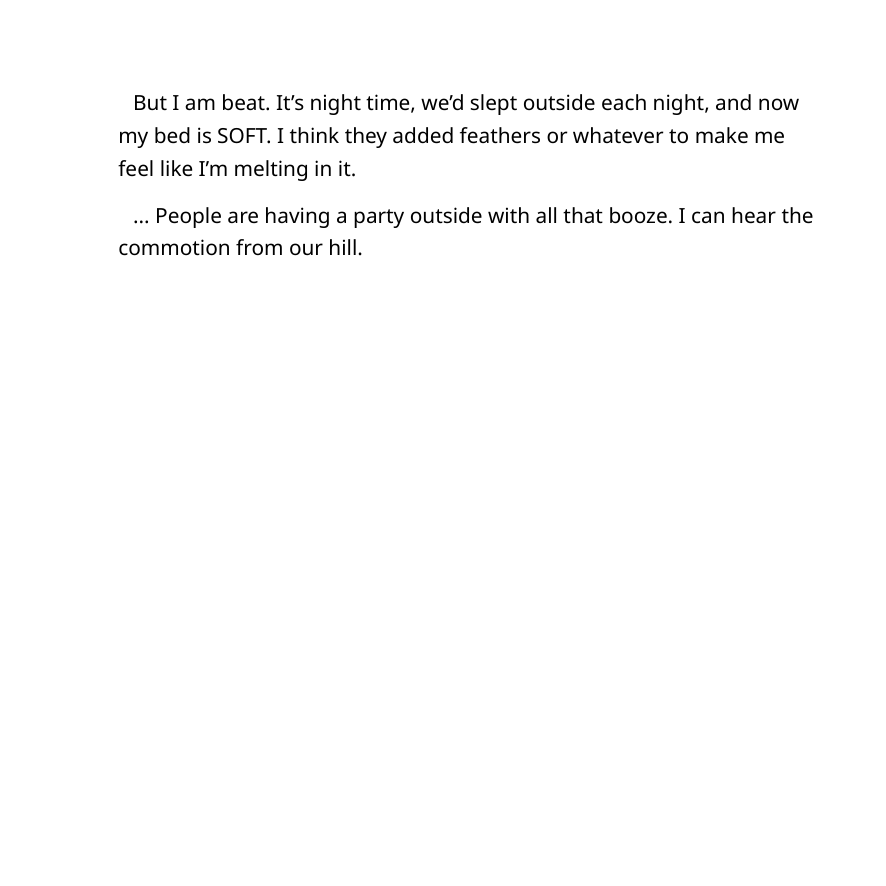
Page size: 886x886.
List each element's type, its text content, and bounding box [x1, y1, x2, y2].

text ... People are having a party outside with all that booze. I can hear the commotion from our hill. [118, 201, 827, 262]
text But I am beat. It’s night time, we’d slept outside each night, and now my bed is SOFT. I think they added feathers or whatever to make me feel like I’m melting in it. [118, 88, 827, 182]
